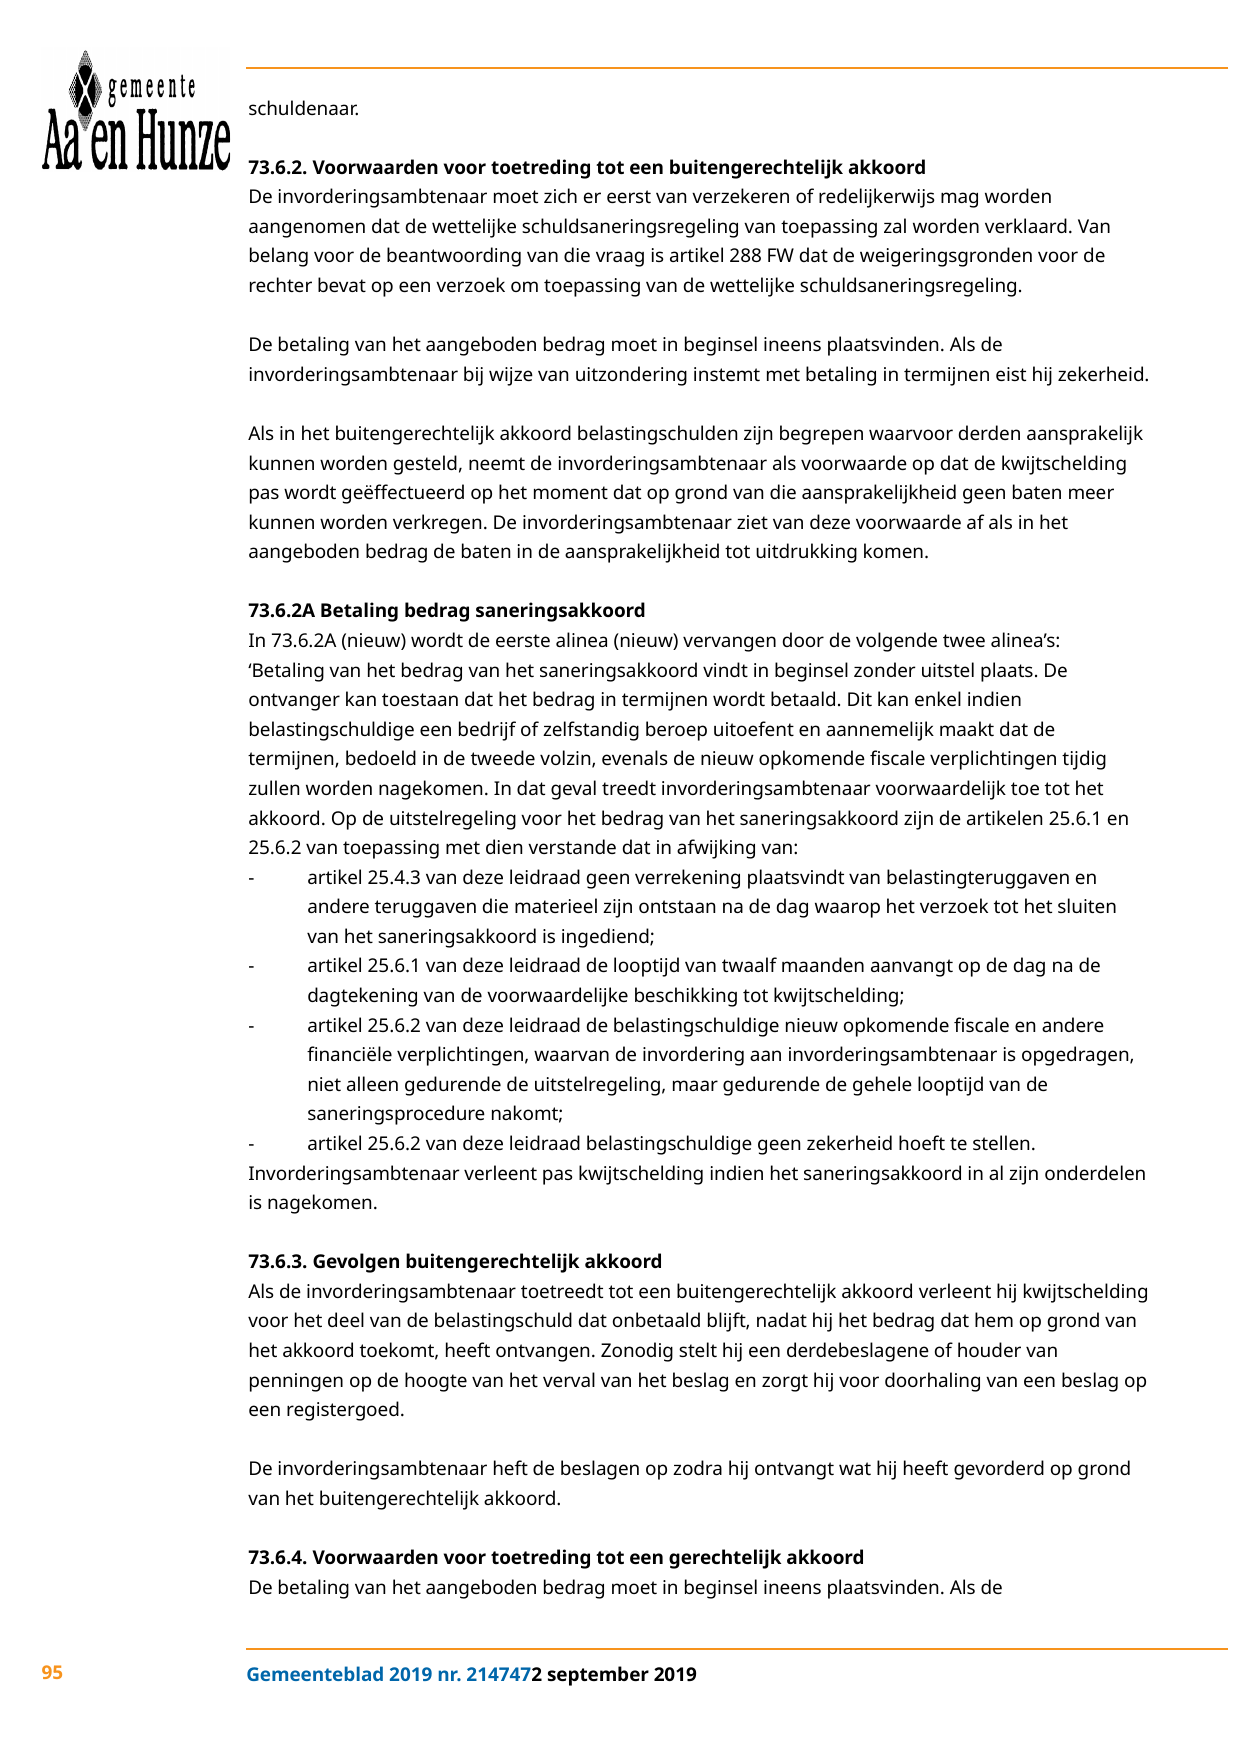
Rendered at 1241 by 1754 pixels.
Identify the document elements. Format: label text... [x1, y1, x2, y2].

text Als in het buitengerechtelijk akkoord belastingschulden zijn begrepen waarvoor derden aansprakelijk kunnen worden gesteld, neemt de invorderingsambtenaar als voorwaarde op dat de kwijtschelding pas wordt geëffectueerd op het moment dat op grond van die aansprakelijkheid geen baten meer kunnen worden verkregen. De invorderingsambtenaar ziet van deze voorwaarde af als in het aangeboden bedrag de baten in de aansprakelijkheid tot uitdrukking komen. [248, 420, 1152, 564]
list artikel 25.4.3 van deze leidraad geen verrekening plaatsvindt van belastingteruggaven en andere teruggaven die materieel zijn ontstaan na de dag waarop het verzoek tot het sluiten van het saneringsakkoord is ingediend; [248, 864, 1152, 949]
text In 73.6.2A (nieuw) wordt de eerste alinea (nieuw) vervangen door de volgende twee alinea’s: [248, 627, 1152, 653]
list artikel 25.6.2 van deze leidraad de belastingschuldige nieuw opkomende fiscale en andere financiële verplichtingen, waarvan de invordering aan invorderingsambtenaar is opgedragen, niet alleen gedurende de uitstelregeling, maar gedurende de gehele looptijd van de saneringsprocedure nakomt; [248, 1012, 1152, 1126]
text Als de invorderingsambtenaar toetreedt tot een buitengerechtelijk akkoord verleent hij kwijtschelding voor het deel van de belastingschuld dat onbetaald blijft, nadat hij het bedrag dat hem op grond van het akkoord toekomt, heeft ontvangen. Zonodig stelt hij een derdebeslagene of houder van penningen op de hoogte van het verval van het beslag en zorgt hij voor doorhaling van een beslag op een registergoed. [248, 1278, 1152, 1422]
text 73.6.3. Gevolgen buitengerechtelijk akkoord [248, 1248, 1152, 1274]
picture [41, 47, 231, 172]
text schuldenaar. [248, 95, 1152, 121]
text De invorderingsambtenaar moet zich er eerst van verzekeren of redelijkerwijs mag worden aangenomen dat de wettelijke schuldsaneringsregeling van toepassing zal worden verklaard. Van belang voor de beantwoording van die vraag is artikel 288 FW dat de weigeringsgronden voor de rechter bevat op een verzoek om toepassing van de wettelijke schuldsaneringsregeling. [248, 183, 1152, 298]
text De invorderingsambtenaar heft de beslagen op zodra hij ontvangt wat hij heeft gevorderd op grond van het buitengerechtelijk akkoord. [248, 1456, 1152, 1511]
list artikel 25.6.2 van deze leidraad belastingschuldige geen zekerheid hoeft te stellen. [248, 1130, 1152, 1156]
text De betaling van het aangeboden bedrag moet in beginsel ineens plaatsvinden. Als de [248, 1574, 1152, 1600]
list artikel 25.6.1 van deze leidraad de looptijd van twaalf maanden aanvangt op de dag na de dagtekening van de voorwaardelijke beschikking tot kwijtschelding; [248, 953, 1152, 1008]
text ‘Betaling van het bedrag van het saneringsakkoord vindt in beginsel zonder uitstel plaats. De ontvanger kan toestaan dat het bedrag in termijnen wordt betaald. Dit kan enkel indien belastingschuldige een bedrijf of zelfstandig beroep uitoefent en aannemelijk maakt dat de termijnen, bedoeld in de tweede volzin, evenals de nieuw opkomende fiscale verplichtingen tijdig zullen worden nagekomen. In dat geval treedt invorderingsambtenaar voorwaardelijk toe tot het akkoord. Op de uitstelregeling voor het bedrag van het saneringsakkoord zijn de artikelen 25.6.1 en 25.6.2 van toepassing met dien verstande dat in afwijking van: [248, 657, 1152, 860]
text 73.6.4. Voorwaarden voor toetreding tot een gerechtelijk akkoord [248, 1544, 1152, 1570]
text 73.6.2A Betaling bedrag saneringsakkoord [248, 598, 1152, 623]
text 73.6.2. Voorwaarden voor toetreding tot een buitengerechtelijk akkoord [248, 154, 1152, 180]
text De betaling van het aangeboden bedrag moet in beginsel ineens plaatsvinden. Als de invorderingsambtenaar bij wijze van uitzondering instemt met betaling in termijnen eist hij zekerheid. [248, 331, 1152, 387]
text Invorderingsambtenaar verleent pas kwijtschelding indien het saneringsakkoord in al zijn onderdelen is nagekomen. [248, 1160, 1152, 1215]
